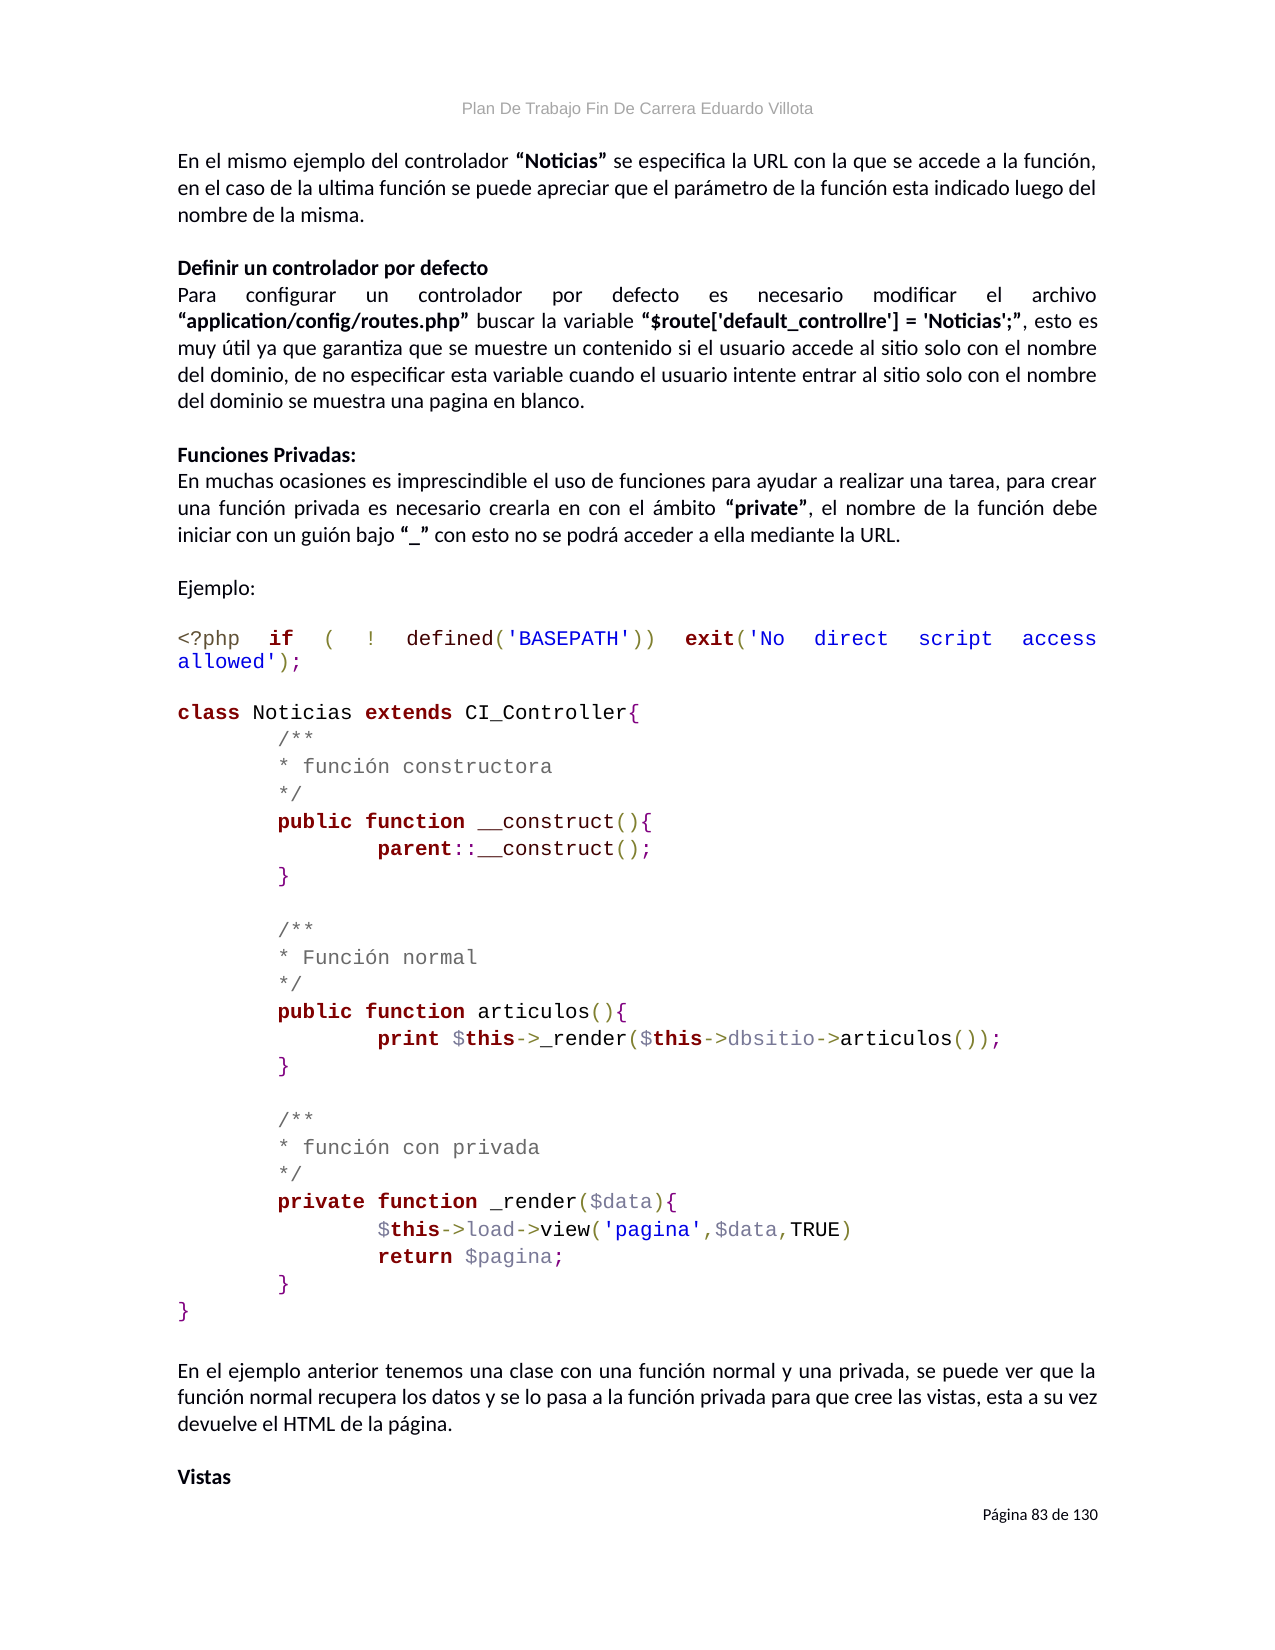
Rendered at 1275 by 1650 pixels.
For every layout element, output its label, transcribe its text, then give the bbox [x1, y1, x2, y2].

text print $this->_render($this->dbsitio->articulos()); [177, 1028, 1098, 1052]
text Funciones Privadas: [177, 441, 1098, 468]
text <?php if ( ! defined('BASEPATH')) exit('No direct script access allowed'); [177, 628, 1098, 675]
text /** [177, 1110, 1098, 1133]
text } [177, 1056, 1098, 1079]
text class Noticias extends CI_Controller{ [177, 702, 1098, 726]
text public function __construct(){ [177, 811, 1098, 834]
text */ [177, 974, 1098, 998]
text $this->load->view('pagina',$data,TRUE) [177, 1219, 1098, 1242]
text parent::__construct(); [177, 838, 1098, 862]
text } [177, 865, 1098, 889]
text return $pagina; [177, 1246, 1098, 1269]
text * función constructora [177, 756, 1098, 780]
text private function _render($data){ [177, 1191, 1098, 1215]
text Ejemplo: [177, 574, 1098, 601]
text * función con privada [177, 1137, 1098, 1161]
text * Función normal [177, 947, 1098, 970]
text } [177, 1273, 1098, 1297]
text En el mismo ejemplo del controlador “Noticias” se especifica la URL con la que se accede a la función, en el caso de la ultima función se puede apreciar que el parámetro de la función esta indicado luego del nombre de la misma. [177, 148, 1098, 228]
text En muchas ocasiones es imprescindible el uso de funciones para ayudar a realizar una tarea, para crear una función privada es necesario crearla en con el ámbito “private”, el nombre de la función debe iniciar con un guión bajo “_” con esto no se podrá acceder a ella mediante la URL. [177, 468, 1098, 548]
text /** [177, 919, 1098, 943]
text */ [177, 1164, 1098, 1188]
text */ [177, 784, 1098, 807]
text Vistas [177, 1463, 1098, 1490]
text Para configurar un controlador por defecto es necesario modificar el archivo “application/config/routes.php” buscar la variable “$route['default_controllre'] = 'Noticias';”, esto es muy útil ya que garantiza que se muestre un contenido si el usuario accede al sitio solo con el nombre del dominio, de no especificar esta variable cuando el usuario intente entrar al sitio solo con el nombre del dominio se muestra una pagina en blanco. [177, 281, 1098, 414]
text Definir un controlador por defecto [177, 254, 1098, 281]
text } [177, 1300, 1098, 1324]
text /** [177, 729, 1098, 753]
text En el ejemplo anterior tenemos una clase con una función normal y una privada, se puede ver que la función normal recupera los datos y se lo pasa a la función privada para que cree las vistas, esta a su vez devuelve el HTML de la página. [177, 1357, 1098, 1437]
text public function articulos(){ [177, 1001, 1098, 1025]
